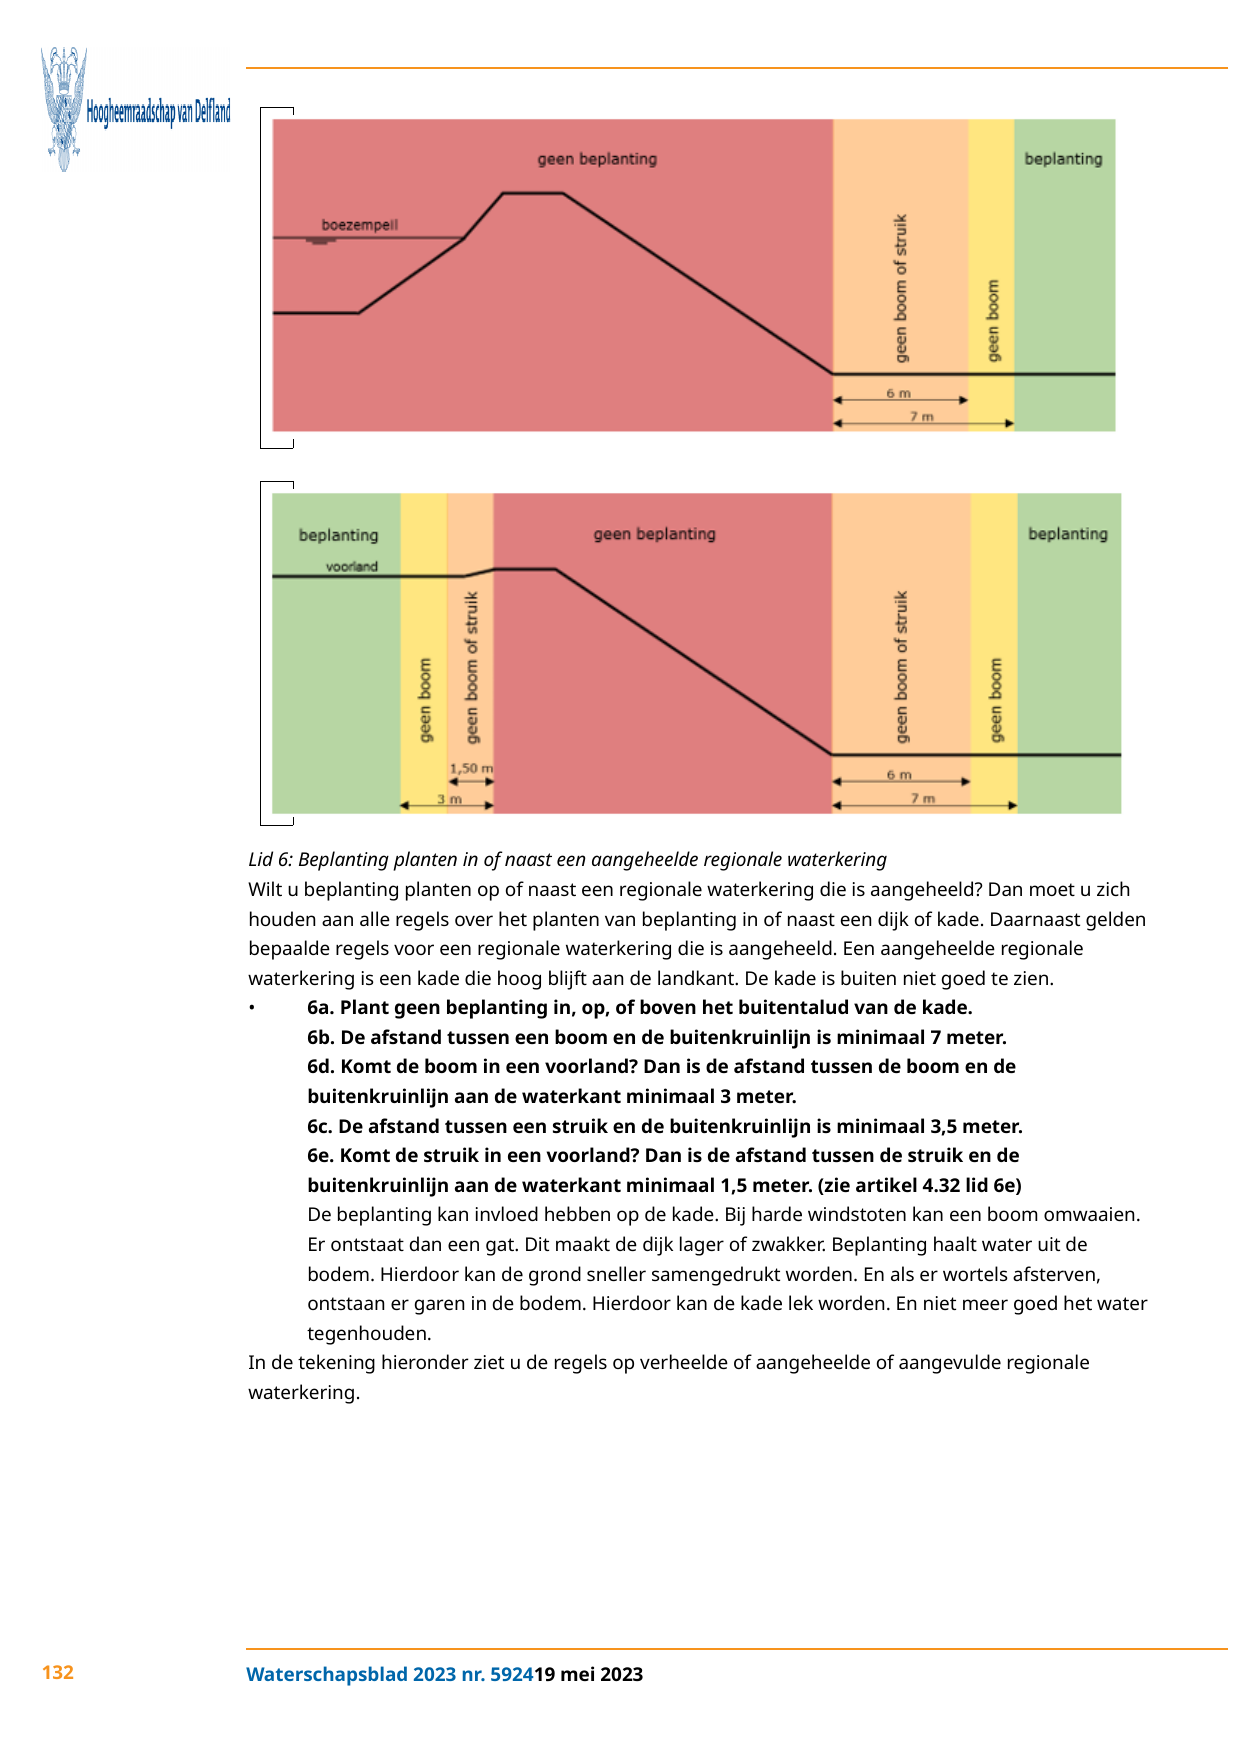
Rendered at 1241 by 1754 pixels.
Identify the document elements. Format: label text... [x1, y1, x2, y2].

list 6e. Komt de struik in een voorland? Dan is de afstand tussen de struik en de buitenkruinlijn aan de waterkant minimaal 1,5 meter. (zie artikel 4.32 lid 6e) [248, 1142, 1152, 1198]
list 6a. Plant geen beplanting in, op, of boven het buitentalud van de kade. [248, 994, 1152, 1020]
text Lid 6: Beplanting planten in of naast een aangeheelde regionale waterkering [248, 847, 1152, 872]
picture [41, 47, 231, 172]
list De beplanting kan invloed hebben op de kade. Bij harde windstoten kan een boom omwaaien. Er ontstaat dan een gat. Dit maakt de dijk lager of zwakker. Beplanting haalt water uit de bodem. Hierdoor kan de grond sneller samengedrukt worden. En als er wortels afsterven, ontstaan er garen in de bodem. Hierdoor kan de kade lek worden. En niet meer goed het water tegenhouden. [248, 1202, 1152, 1346]
text In de tekening hieronder ziet u de regels op verheelde of aangeheelde of aangevulde regionale waterkering. [248, 1349, 1152, 1405]
picture [268, 489, 1125, 817]
list 6d. Komt de boom in een voorland? Dan is de afstand tussen de boom en de buitenkruinlijn aan de waterkant minimaal 3 meter. [248, 1054, 1152, 1109]
text Wilt u beplanting planten op of naast een regionale waterkering die is aangeheeld? Dan moet u zich houden aan alle regels over het planten van beplanting in of naast een dijk of kade. Daarnaast gelden bepaalde regels voor een regionale waterkering die is aangeheeld. Een aangeheelde regionale waterkering is een kade die hoog blijft aan de landkant. De kade is buiten niet goed te zien. [248, 876, 1152, 991]
list 6c. De afstand tussen een struik en de buitenkruinlijn is minimaal 3,5 meter. [248, 1113, 1152, 1139]
list 6b. De afstand tussen een boom en de buitenkruinlijn is minimaal 7 meter. [248, 1024, 1152, 1050]
picture [268, 115, 1125, 439]
